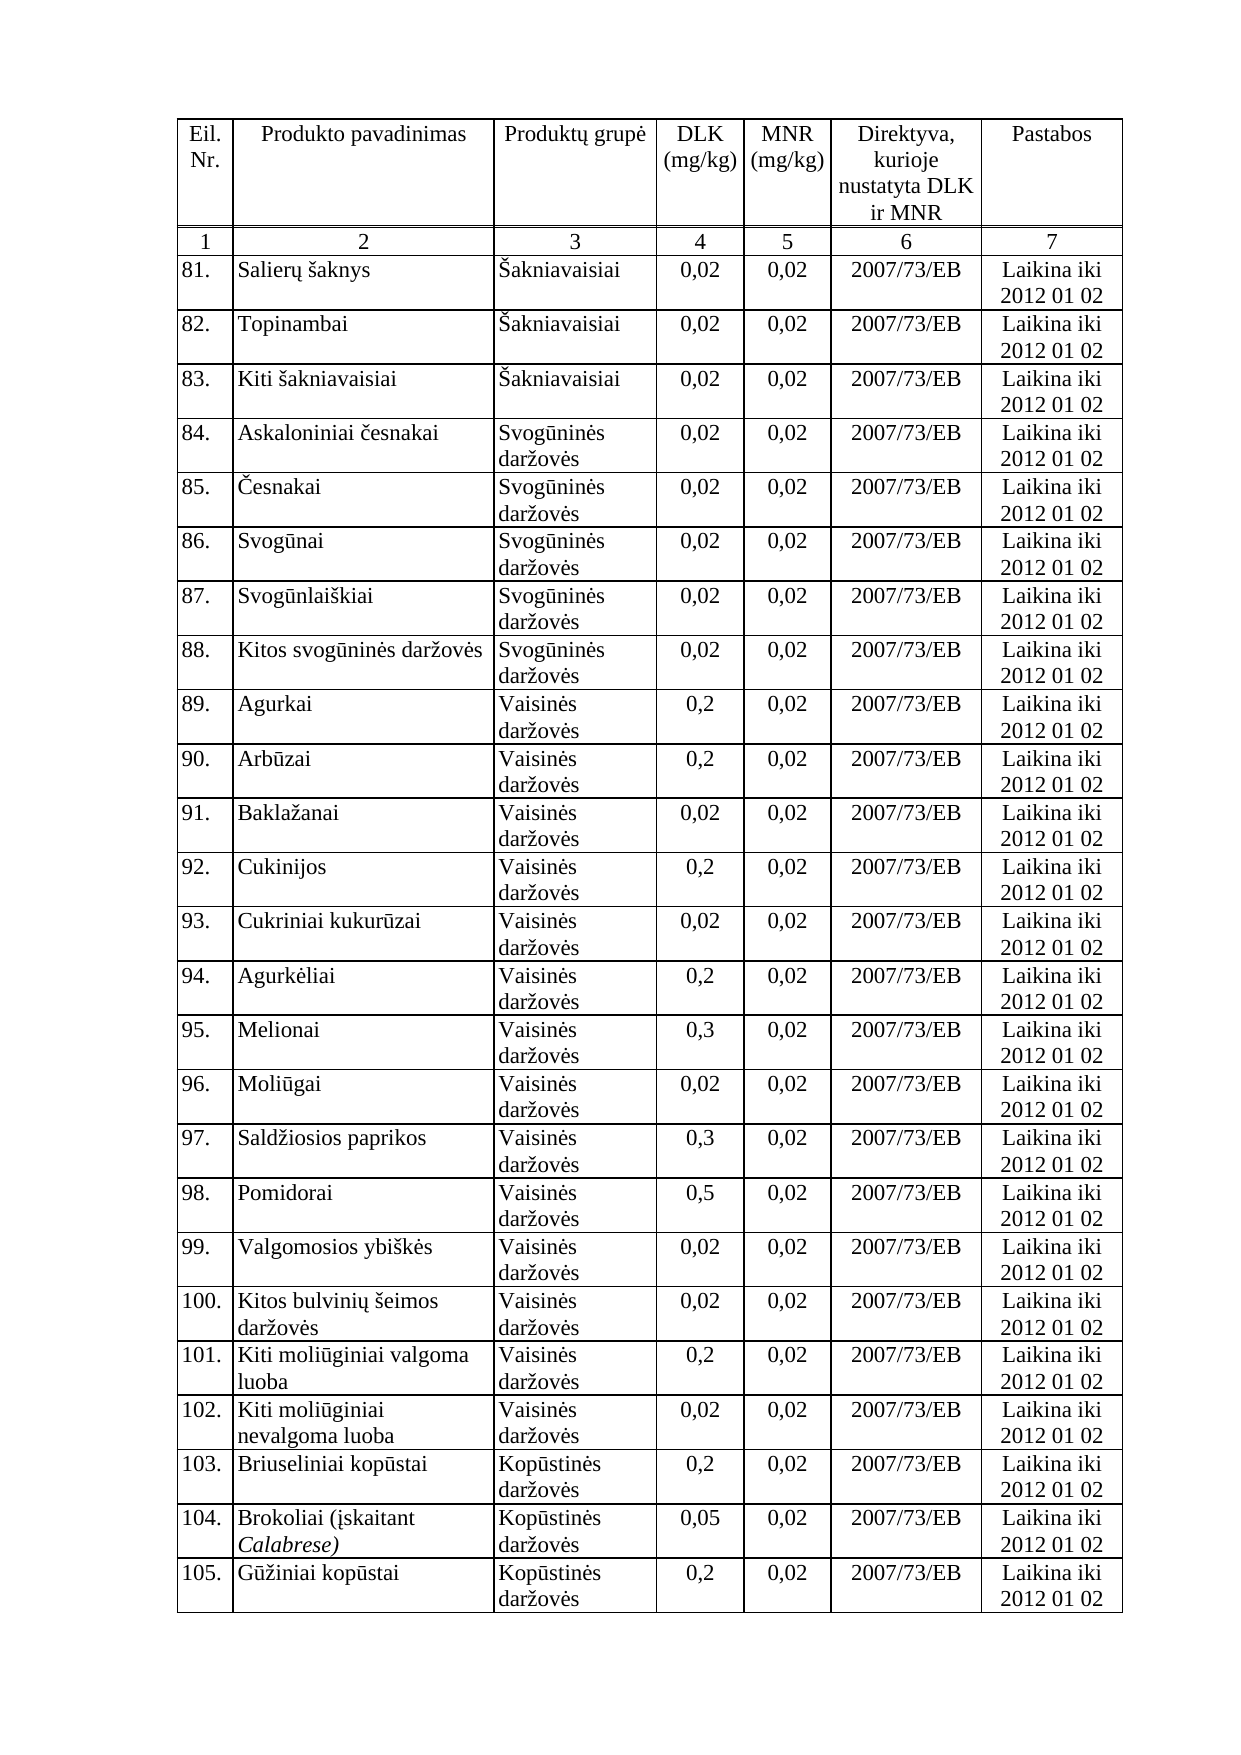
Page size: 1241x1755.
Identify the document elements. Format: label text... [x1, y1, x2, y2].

table_cell 6 [977, 228, 981, 254]
table_cell 0,02 [745, 1287, 830, 1340]
table_cell 88. [178, 636, 232, 689]
table_cell 2007/73/EB [832, 636, 981, 689]
table_cell 0,02 [745, 799, 830, 852]
table_cell 105. [178, 1559, 232, 1611]
table_cell 0,2 [657, 1342, 743, 1394]
table_cell 84. [178, 419, 232, 472]
table_cell 0,02 [745, 1070, 830, 1123]
table_cell 2007/73/EB [832, 1396, 981, 1448]
table_cell 0,05 [657, 1505, 743, 1557]
table_cell 0,02 [745, 1016, 830, 1069]
table_cell 0,2 [657, 1559, 743, 1611]
table_cell 2007/73/EB [832, 690, 981, 743]
table_cell 0,02 [745, 907, 830, 960]
table_cell Topinambai [234, 311, 493, 363]
table_cell 7 [1118, 228, 1122, 254]
table_cell 0,02 [745, 962, 830, 1014]
table_cell 0,02 [745, 1450, 830, 1503]
table_cell Gūžiniai kopūstai [234, 1559, 493, 1611]
table_cell 2007/73/EB [832, 1342, 981, 1394]
table_cell 83. [178, 365, 232, 417]
table_cell 0,02 [745, 311, 830, 363]
table_cell 81. [178, 256, 232, 309]
table_cell 98. [178, 1179, 232, 1231]
table_cell 2007/73/EB [832, 962, 981, 1014]
table_cell Arbūzai [234, 745, 493, 797]
table_cell Cukriniai kukurūzai [234, 907, 493, 960]
table_cell Svogūnlaiškiai [234, 582, 493, 634]
table_cell 0,02 [745, 690, 830, 743]
table_cell Šakniavaisiai [495, 311, 656, 363]
table_cell 0,3 [657, 1016, 743, 1069]
table_cell 87. [178, 582, 232, 634]
table_cell 0,02 [745, 1342, 830, 1394]
table_cell 0,02 [657, 311, 743, 363]
table_cell 101. [178, 1342, 232, 1394]
table_cell 85. [178, 473, 232, 526]
table_header Eil. Nr. [178, 120, 232, 225]
table_cell 95. [178, 1016, 232, 1069]
table_cell 97. [178, 1125, 232, 1177]
table_cell 2007/73/EB [832, 1070, 981, 1123]
table_cell 0,02 [745, 419, 830, 472]
table_cell 2007/73/EB [832, 473, 981, 526]
table_cell 91. [178, 799, 232, 852]
table_header Pastabos [982, 120, 1122, 225]
table_cell 2007/73/EB [832, 582, 981, 634]
table_cell 2007/73/EB [832, 799, 981, 852]
table_cell 94. [178, 962, 232, 1014]
table_cell 0,02 [745, 1559, 830, 1611]
table_cell 0,02 [657, 365, 743, 417]
table_cell Agurkai [234, 690, 493, 743]
table_cell 0,02 [657, 582, 743, 634]
table_cell 3 [652, 228, 656, 254]
table_cell 0,02 [745, 473, 830, 526]
table_cell 2007/73/EB [832, 1233, 981, 1286]
table_cell Šakniavaisiai [495, 256, 656, 309]
table_cell 0,3 [657, 1125, 743, 1177]
table_cell 0,02 [657, 1287, 743, 1340]
table_cell Česnakai [234, 473, 493, 526]
table_cell Šakniavaisiai [495, 365, 656, 417]
table_cell 0,02 [745, 1505, 830, 1557]
table_cell 7 [982, 228, 986, 254]
table_cell 0,02 [745, 365, 830, 417]
table_cell Baklažanai [234, 799, 493, 852]
table_cell 0,02 [745, 636, 830, 689]
table_cell 104. [178, 1505, 232, 1557]
table_cell Moliūgai [234, 1070, 493, 1123]
table_cell 0,2 [657, 853, 743, 906]
table_cell 2007/73/EB [832, 1016, 981, 1069]
table_cell 0,02 [657, 1396, 743, 1448]
table_header Produkto pavadinimas [234, 120, 493, 225]
table_header Produktų grupė [495, 120, 656, 225]
table_cell 0,02 [657, 636, 743, 689]
table_cell 2007/73/EB [832, 907, 981, 960]
table_cell Salierų šaknys [234, 256, 493, 309]
table_cell 2007/73/EB [832, 528, 981, 580]
table_cell 93. [178, 907, 232, 960]
table_cell 0,2 [657, 1450, 743, 1503]
table_cell Briuseliniai kopūstai [234, 1450, 493, 1503]
table_cell Cukinijos [234, 853, 493, 906]
table_header MNR (mg/kg) [745, 120, 830, 225]
table_cell 2007/73/EB [832, 1179, 981, 1231]
table_cell 0,02 [745, 256, 830, 309]
table_cell Svogūnai [234, 528, 493, 580]
table_cell 0,02 [745, 745, 830, 797]
table_cell 2007/73/EB [832, 1505, 981, 1557]
table_cell Saldžiosios paprikos [234, 1125, 493, 1177]
table_cell 0,5 [657, 1179, 743, 1231]
table_cell Pomidorai [234, 1179, 493, 1231]
table_cell 96. [178, 1070, 232, 1123]
table_cell 100. [178, 1287, 232, 1340]
table_cell 0,02 [657, 256, 743, 309]
table_cell Askaloniniai česnakai [234, 419, 493, 472]
table_cell 0,2 [657, 690, 743, 743]
table_cell 0,02 [745, 853, 830, 906]
table_cell Agurkėliai [234, 962, 493, 1014]
table_cell 0,02 [657, 1070, 743, 1123]
table_cell 0,02 [745, 582, 830, 634]
table_cell 2007/73/EB [832, 745, 981, 797]
table_cell 89. [178, 690, 232, 743]
table_cell 103. [178, 1450, 232, 1503]
table_cell 2007/73/EB [832, 256, 981, 309]
table_cell 2007/73/EB [832, 1287, 981, 1340]
table_cell 2007/73/EB [832, 1450, 981, 1503]
table_cell 0,02 [657, 907, 743, 960]
table_cell 102. [178, 1396, 232, 1448]
table_cell 92. [178, 853, 232, 906]
table_cell 0,02 [657, 1233, 743, 1286]
table_cell 0,02 [745, 1233, 830, 1286]
table_cell 2007/73/EB [832, 311, 981, 363]
table_cell 0,02 [657, 528, 743, 580]
table_cell 90. [178, 745, 232, 797]
table_cell 0,02 [745, 1396, 830, 1448]
table_cell 0,02 [657, 473, 743, 526]
table_cell 2007/73/EB [832, 365, 981, 417]
table_cell 0,02 [657, 419, 743, 472]
table_cell 2007/73/EB [832, 1559, 981, 1611]
table_cell 2007/73/EB [832, 1125, 981, 1177]
table_cell Kiti šakniavaisiai [234, 365, 493, 417]
table_cell Valgomosios ybiškės [234, 1233, 493, 1286]
table_cell 0,2 [657, 745, 743, 797]
table_cell 4 [657, 228, 661, 254]
table_cell Kitos svogūninės daržovės [234, 636, 493, 689]
table_cell 82. [178, 311, 232, 363]
table_cell 0,02 [745, 1179, 830, 1231]
table_cell 86. [178, 528, 232, 580]
table_cell 99. [178, 1233, 232, 1286]
table_cell 0,02 [745, 528, 830, 580]
table_cell 0,2 [657, 962, 743, 1014]
table_cell 2007/73/EB [832, 853, 981, 906]
table_header DLK (mg/kg) [657, 120, 743, 225]
table_cell 2007/73/EB [832, 419, 981, 472]
table_cell Melionai [234, 1016, 493, 1069]
table_cell 0,02 [745, 1125, 830, 1177]
table_cell 0,02 [657, 799, 743, 852]
